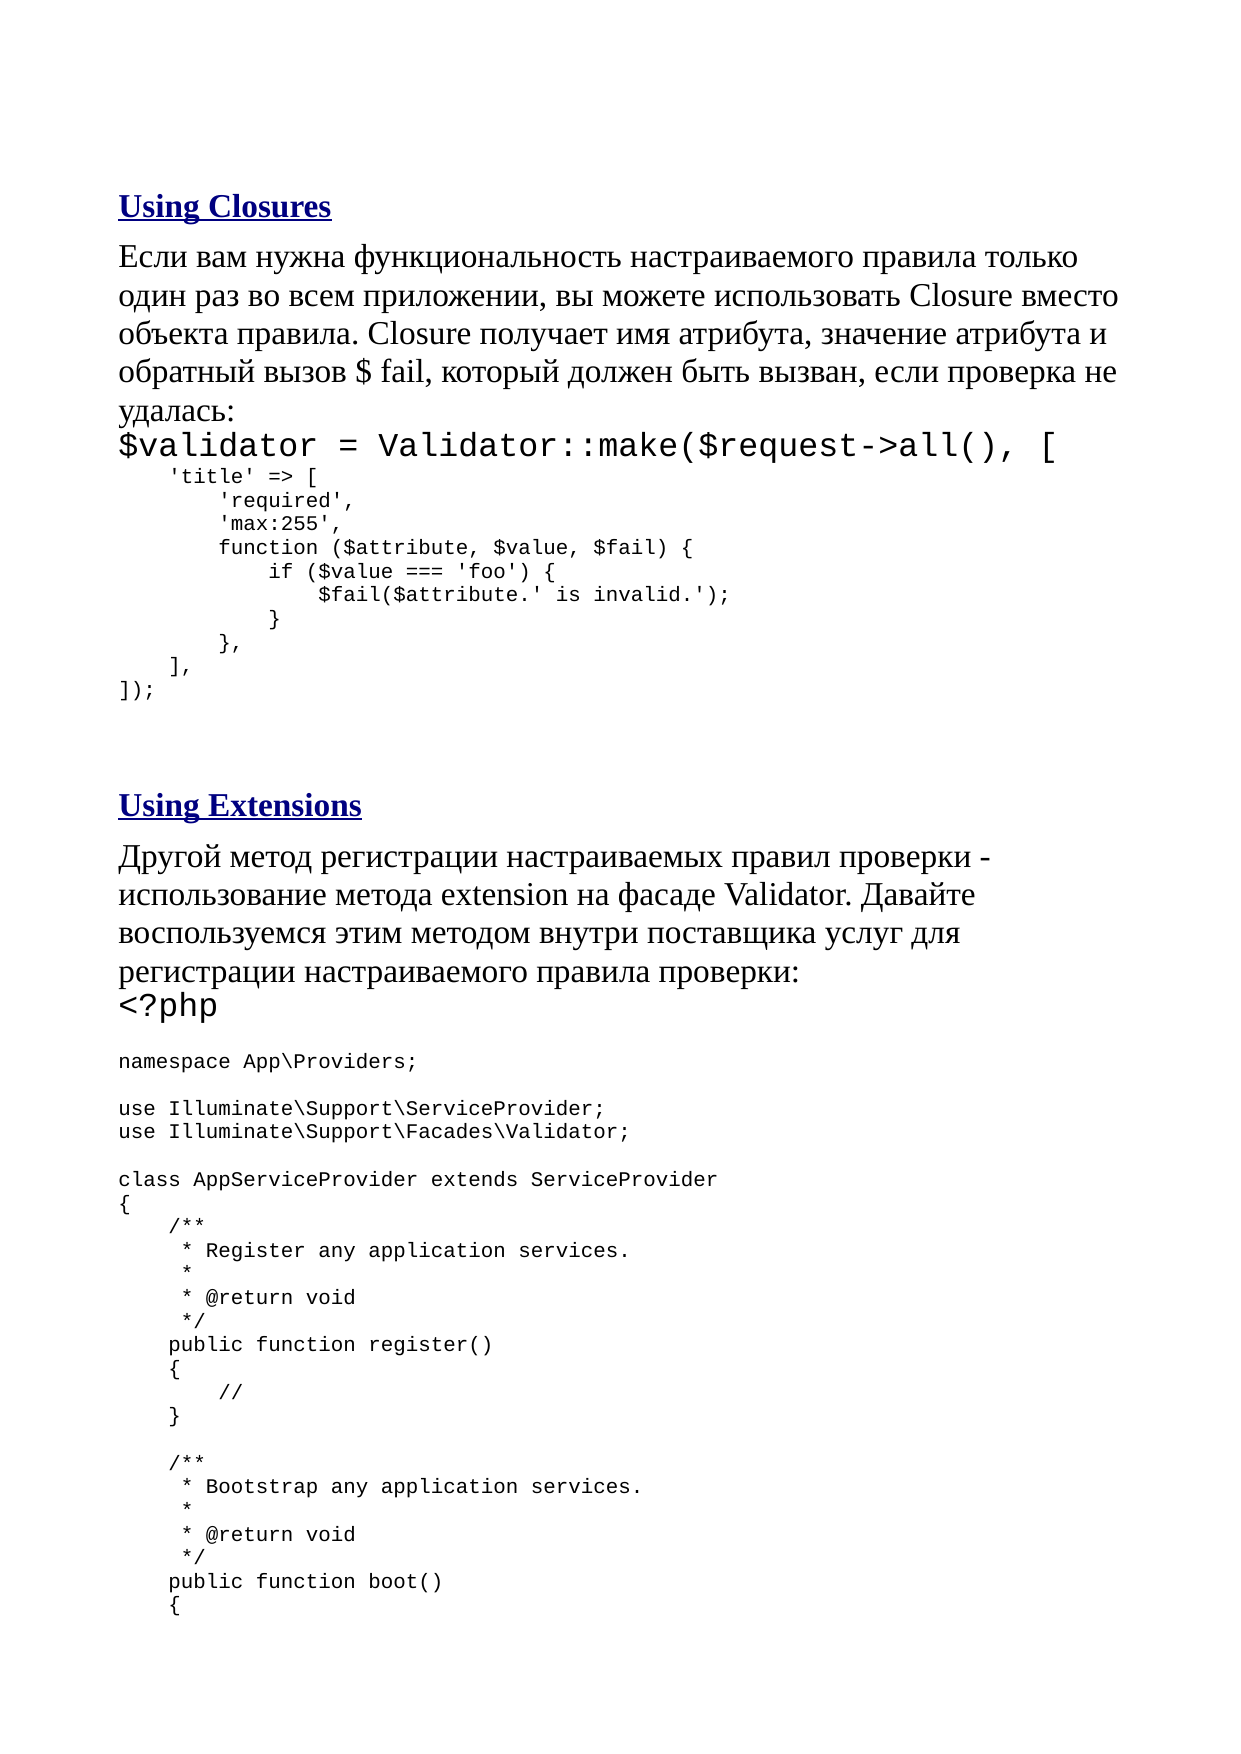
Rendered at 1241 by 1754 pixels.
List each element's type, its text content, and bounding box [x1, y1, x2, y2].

text $validator = Validator::make($request->all(), [ [118, 428, 1122, 466]
text { [118, 1192, 1122, 1216]
text * @return void [118, 1523, 1122, 1547]
subtitle Using Extensions [118, 785, 1122, 823]
text // [118, 1382, 1122, 1405]
text }, [118, 632, 1122, 655]
text * [118, 1500, 1122, 1523]
text /** [118, 1453, 1122, 1476]
text class AppServiceProvider extends ServiceProvider [118, 1169, 1122, 1192]
text namespace App\Providers; [118, 1051, 1122, 1074]
text */ [118, 1311, 1122, 1334]
text public function register() [118, 1334, 1122, 1358]
text * Bootstrap any application services. [118, 1476, 1122, 1500]
subtitle Using Closures [118, 186, 1122, 224]
text * [118, 1263, 1122, 1287]
text public function boot() [118, 1571, 1122, 1594]
text $fail($attribute.' is invalid.'); [118, 584, 1122, 608]
text use Illuminate\Support\Facades\Validator; [118, 1122, 1122, 1145]
text 'title' => [ [118, 466, 1122, 490]
text <?php [118, 989, 1122, 1027]
text * Register any application services. [118, 1240, 1122, 1263]
text * @return void [118, 1287, 1122, 1311]
text 'required', [118, 490, 1122, 513]
text if ($value === 'foo') { [118, 561, 1122, 584]
text 'max:255', [118, 513, 1122, 537]
text ], [118, 655, 1122, 679]
text /** [118, 1216, 1122, 1240]
text { [118, 1594, 1122, 1618]
text { [118, 1358, 1122, 1382]
text Другой метод регистрации настраиваемых правил проверки - использование метода extension на фасаде Validator. Давайте воспользуемся этим методом внутри поставщика услуг для регистрации настраиваемого правила проверки: [118, 836, 1122, 989]
text ]); [118, 679, 1122, 703]
text } [118, 1405, 1122, 1429]
text use Illuminate\Support\ServiceProvider; [118, 1098, 1122, 1122]
text function ($attribute, $value, $fail) { [118, 537, 1122, 561]
text Если вам нужна функциональность настраиваемого правила только один раз во всем приложении, вы можете использовать Closure вместо объекта правила. Closure получает имя атрибута, значение атрибута и обратный вызов $ fail, который должен быть вызван, если проверка не удалась: [118, 237, 1122, 428]
text */ [118, 1547, 1122, 1571]
text } [118, 608, 1122, 632]
